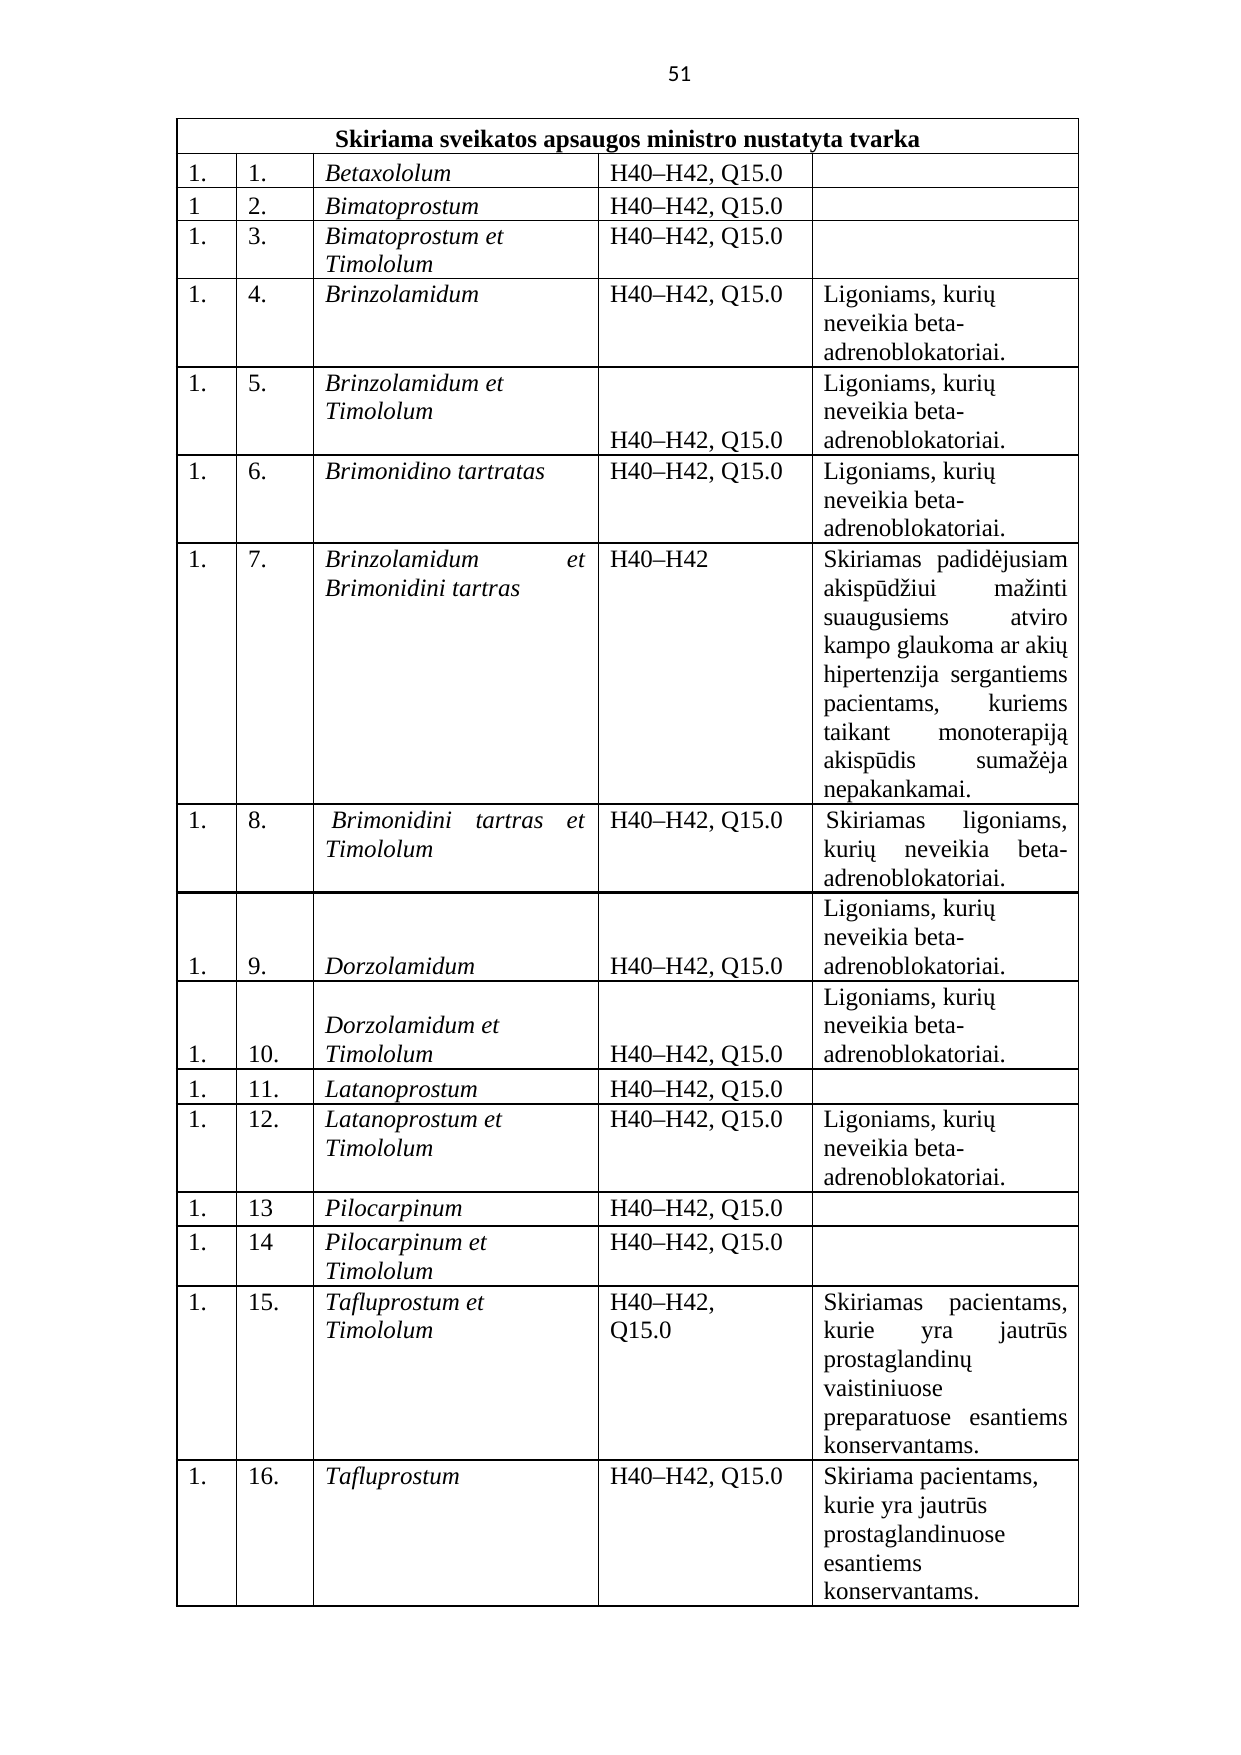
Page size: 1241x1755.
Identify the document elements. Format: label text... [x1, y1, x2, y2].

table_cell 1. [178, 221, 236, 278]
table_cell [1109, 1068, 1123, 1102]
table_cell [1079, 187, 1083, 220]
table_cell 1. [178, 456, 236, 542]
table_cell Tafluprostum [314, 1461, 598, 1605]
table_cell H40–H42, Q15.0 [599, 805, 812, 891]
table_cell Betaxololum [314, 154, 598, 187]
table_cell [1088, 891, 1093, 980]
table_cell H40–H42, Q15.0 [599, 188, 812, 220]
table_cell Ligoniams, kurių neveikia beta-adrenoblokatoriai. [813, 456, 1078, 542]
table_cell [1084, 1068, 1088, 1102]
table_cell Bimatoprostum et Timololum [314, 221, 598, 278]
table_cell 11. [237, 1070, 313, 1102]
table_cell 1. [178, 894, 236, 980]
table_cell [1088, 118, 1093, 152]
table_cell [1093, 153, 1099, 187]
table_cell [1084, 278, 1088, 366]
table_cell [1088, 1225, 1093, 1285]
table_cell Skiriama pacientams, kurie yra jautrūs prostaglandinuose esantiems konservantams. [813, 1461, 1078, 1605]
table_cell [1093, 1285, 1099, 1459]
table_cell [1093, 366, 1099, 454]
table_cell H40–H42, Q15.0 [599, 894, 812, 980]
table_cell [1099, 366, 1103, 454]
table_cell [1084, 187, 1088, 220]
table_cell [1084, 803, 1088, 891]
table_cell Latanoprostum et Timololum [314, 1105, 598, 1191]
table_cell [1079, 542, 1083, 803]
table_cell [1099, 454, 1103, 542]
table_cell H40–H42, Q15.0 [599, 982, 812, 1068]
table_cell [1088, 803, 1093, 891]
table_cell Latanoprostum [314, 1070, 598, 1102]
table_cell [813, 221, 1078, 278]
table_cell [1109, 1191, 1123, 1225]
table_cell [813, 1070, 1078, 1102]
table_cell Skiriamas ligoniams, kurių neveikia beta-adrenoblokatoriai. [813, 805, 1078, 891]
table_cell [1093, 187, 1099, 220]
table_cell [813, 154, 1078, 187]
table_cell [1079, 1459, 1083, 1605]
table_cell [1103, 187, 1109, 220]
table_cell 1. [178, 544, 236, 803]
table_cell H40–H42, Q15.0 [599, 456, 812, 542]
table_cell [1088, 278, 1093, 366]
table_cell [1079, 366, 1083, 454]
table_cell Dorzolamidum et Timololum [314, 982, 598, 1068]
table_cell Bimatoprostum [314, 188, 598, 220]
table_cell [1079, 118, 1083, 152]
table_cell [1084, 153, 1088, 187]
table_cell [1099, 1103, 1103, 1191]
table_cell Skiriamas padidėjusiam akispūdžiui mažinti suaugusiems atviro kampo glaukoma ar akių hipertenzija sergantiems pacientams, kuriems taikant monoterapiją akispūdis sumažėja nepakankamai. [813, 544, 1078, 803]
table_cell 1. [178, 1287, 236, 1459]
table_cell [813, 1193, 1078, 1225]
table_cell [1079, 1191, 1083, 1225]
table_cell H40–H42 [599, 544, 812, 803]
table_cell 1. [178, 1227, 236, 1285]
table_cell [1109, 118, 1123, 152]
table_cell 1. [178, 154, 236, 187]
table_cell [1109, 278, 1123, 366]
table_cell 9. [237, 894, 313, 980]
table_cell 5. [237, 368, 313, 454]
table_cell [1109, 1225, 1123, 1285]
table_cell [1109, 454, 1123, 542]
table_cell [1088, 454, 1093, 542]
table_cell [1079, 1285, 1083, 1459]
table_cell [1093, 454, 1099, 542]
table_cell 14 [237, 1227, 313, 1285]
table_cell [1093, 1459, 1099, 1605]
table_cell [1109, 980, 1123, 1068]
table_cell Ligoniams, kurių neveikia beta-adrenoblokatoriai. [813, 1105, 1078, 1191]
table_cell [1093, 1191, 1099, 1225]
table_cell 7. [237, 544, 313, 803]
table_cell Ligoniams, kurių neveikia beta-adrenoblokatoriai. [813, 982, 1078, 1068]
table_cell Pilocarpinum et Timololum [314, 1227, 598, 1285]
table_cell [1099, 220, 1103, 278]
table_cell [1079, 980, 1083, 1068]
table_cell [1093, 1103, 1099, 1191]
table_cell Brinzolamidum [314, 279, 598, 366]
table_cell [1084, 891, 1088, 980]
table_cell 1. [178, 1461, 236, 1605]
table_cell 1. [178, 279, 236, 366]
table_cell [1084, 980, 1088, 1068]
table_cell H40–H42, Q15.0 [599, 221, 812, 278]
table_cell [1079, 278, 1083, 366]
table_cell Dorzolamidum [314, 894, 598, 980]
table_cell [1103, 803, 1109, 891]
table_cell [1103, 454, 1109, 542]
table_cell 4. [237, 279, 313, 366]
table_cell [1103, 1225, 1109, 1285]
table_cell [1099, 187, 1103, 220]
table_cell 1. [178, 805, 236, 891]
table_cell [1103, 366, 1109, 454]
table_cell [1088, 220, 1093, 278]
table_cell 3. [237, 221, 313, 278]
table_cell [1109, 1103, 1123, 1191]
table_cell [1103, 1285, 1109, 1459]
table_cell 13 [237, 1193, 313, 1225]
table_cell H40–H42, Q15.0 [599, 1193, 812, 1225]
table_cell [1079, 1225, 1083, 1285]
table_cell [1103, 980, 1109, 1068]
table_cell [1099, 803, 1103, 891]
table_cell [1079, 1068, 1083, 1102]
table_cell [1084, 366, 1088, 454]
table_cell [1084, 1191, 1088, 1225]
table_cell H40–H42, Q15.0 [599, 1070, 812, 1102]
table_cell [1109, 220, 1123, 278]
table_cell 16. [237, 1461, 313, 1605]
table_cell H40–H42, Q15.0 [599, 368, 812, 454]
table_cell [1103, 1103, 1109, 1191]
table_cell [1103, 1191, 1109, 1225]
table_cell [1099, 153, 1103, 187]
table_cell [1079, 891, 1083, 980]
table_cell [1109, 366, 1123, 454]
table_cell [1088, 1285, 1093, 1459]
table_cell 8. [237, 805, 313, 891]
table_cell 1. [178, 982, 236, 1068]
table_cell [1099, 542, 1103, 803]
table_cell [1079, 153, 1083, 187]
table_cell [1084, 1225, 1088, 1285]
table_cell [1088, 980, 1093, 1068]
table_cell [1099, 118, 1103, 152]
table_cell H40–H42, Q15.0 [599, 1105, 812, 1191]
table_cell 1. [237, 154, 313, 187]
table_cell [1088, 1191, 1093, 1225]
table_cell Skiriama sveikatos apsaugos ministro nustatyta tvarka [178, 119, 1078, 152]
table_cell [1084, 454, 1088, 542]
table_cell 1 [178, 188, 236, 220]
table_cell [1093, 118, 1099, 152]
table_cell 1. [178, 1193, 236, 1225]
table_cell [1093, 278, 1099, 366]
table_cell [1099, 1285, 1103, 1459]
table_cell [1099, 1068, 1103, 1102]
table_cell 2. [237, 188, 313, 220]
table_cell [1084, 1459, 1088, 1605]
table_cell [1103, 118, 1109, 152]
table_cell Ligoniams, kurių neveikia beta-adrenoblokatoriai. [813, 894, 1078, 980]
table_cell 1. [178, 368, 236, 454]
table_cell [813, 1227, 1078, 1285]
table_cell 10. [237, 982, 313, 1068]
table_cell 1. [178, 1070, 236, 1102]
table_cell [1093, 1225, 1099, 1285]
table_cell 15. [237, 1287, 313, 1459]
table_cell H40–H42, Q15.0 [599, 1227, 812, 1285]
table_cell [1103, 278, 1109, 366]
table_cell 1. [178, 1105, 236, 1191]
table_cell [1109, 1285, 1123, 1459]
table_cell [1079, 803, 1083, 891]
table_cell [1093, 542, 1099, 803]
table_cell [1099, 891, 1103, 980]
table_cell [1099, 1191, 1103, 1225]
table_cell [1079, 1103, 1083, 1191]
table_cell Brimonidino tartratas [314, 456, 598, 542]
table_cell Ligoniams, kurių neveikia beta-adrenoblokatoriai. [813, 279, 1078, 366]
table_cell [1103, 1459, 1109, 1605]
table_cell [1093, 980, 1099, 1068]
table_cell [1103, 220, 1109, 278]
table_cell [1103, 891, 1109, 980]
table_cell [1109, 891, 1123, 980]
table_cell [1088, 542, 1093, 803]
table_cell [1084, 220, 1088, 278]
table_cell [1088, 153, 1093, 187]
table_cell [1088, 1459, 1093, 1605]
table_cell [1079, 454, 1083, 542]
table_cell [1103, 1068, 1109, 1102]
table_cell [1088, 366, 1093, 454]
table_cell Skiriamas pacientams, kurie yra jautrūs prostaglandinų vaistiniuose preparatuose esantiems konservantams. [813, 1287, 1078, 1459]
table_cell [1093, 803, 1099, 891]
table_cell [1084, 1103, 1088, 1191]
table_cell [1099, 278, 1103, 366]
table_cell [813, 188, 1078, 220]
table_cell [1088, 1103, 1093, 1191]
table_cell [1099, 1225, 1103, 1285]
table_cell Tafluprostum et Timololum [314, 1287, 598, 1459]
table_cell [1099, 980, 1103, 1068]
table_cell H40–H42, Q15.0 [599, 1287, 812, 1459]
table_cell [1109, 803, 1123, 891]
table_cell [1088, 187, 1093, 220]
table_cell Brinzolamidum et Timololum [314, 368, 598, 454]
table_cell [1084, 1285, 1088, 1459]
table_cell Pilocarpinum [314, 1193, 598, 1225]
table_cell [1093, 891, 1099, 980]
table_cell 6. [237, 456, 313, 542]
table_cell Ligoniams, kurių neveikia beta-adrenoblokatoriai. [813, 368, 1078, 454]
table_cell 12. [237, 1105, 313, 1191]
table_cell [1099, 1459, 1103, 1605]
table_cell [1109, 542, 1123, 803]
table_cell [1103, 542, 1109, 803]
table_cell [1084, 118, 1088, 152]
table_cell [1093, 220, 1099, 278]
table_cell Brimonidini tartras et Timololum [314, 805, 598, 891]
table_cell H40–H42, Q15.0 [599, 279, 812, 366]
table_cell [1079, 220, 1083, 278]
table_cell [1109, 1459, 1123, 1605]
table_cell [1088, 1068, 1093, 1102]
table_cell [1093, 1068, 1099, 1102]
table_cell H40–H42, Q15.0 [599, 154, 812, 187]
table_cell H40–H42, Q15.0 [599, 1461, 812, 1605]
table_cell [1084, 542, 1088, 803]
table_cell [1103, 153, 1109, 187]
table_cell [1109, 153, 1123, 187]
table_cell [1109, 187, 1123, 220]
table_cell Brinzolamidum et Brimonidini tartras [314, 544, 598, 803]
